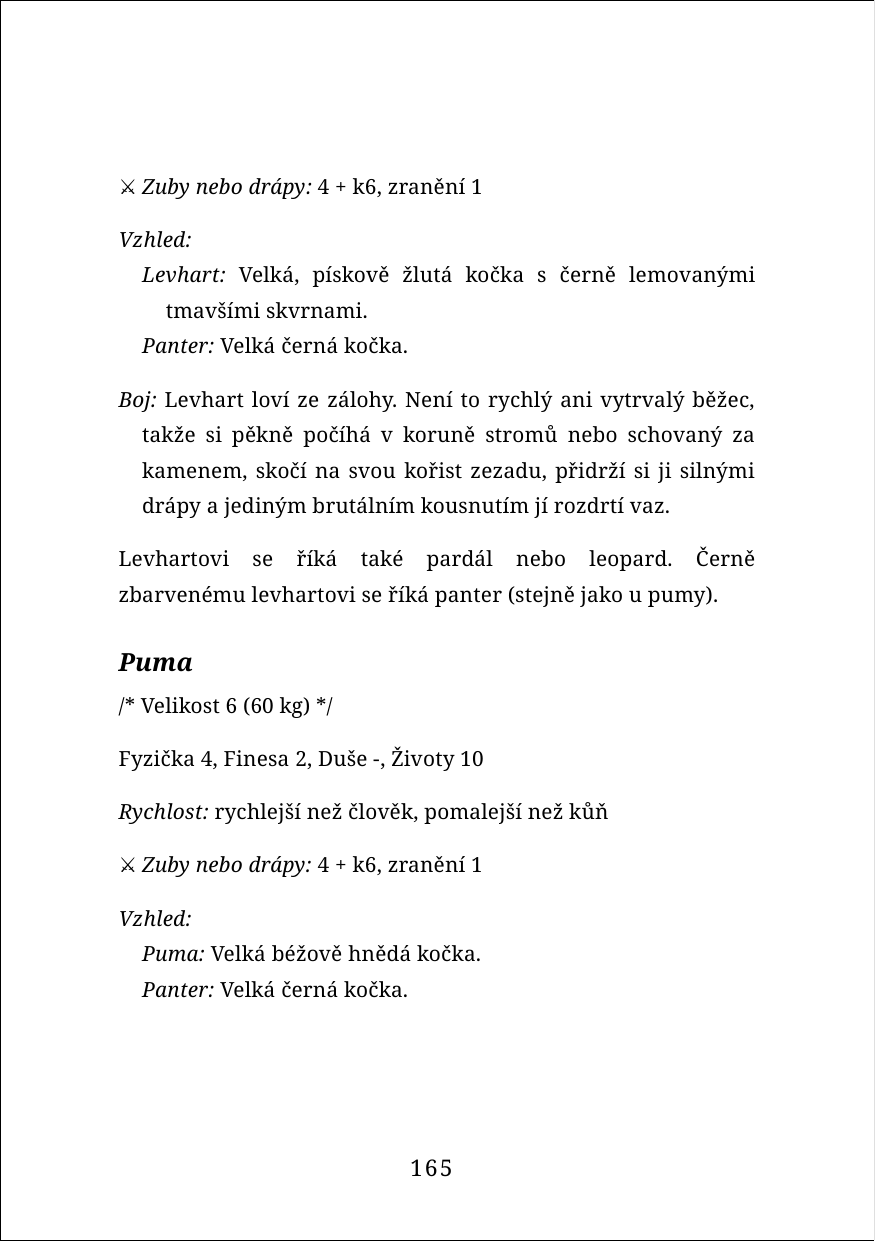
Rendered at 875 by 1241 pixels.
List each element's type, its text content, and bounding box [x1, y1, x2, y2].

text /* Velikost 6 (60 kg) */ [118, 691, 756, 719]
text Fyzička 4, Finesa 2, Duše -, Životy 10 [118, 744, 756, 773]
text Levhartovi se říká také pardál nebo leopard. Černě zbarvenému levhartovi se říká panter (stejně jako u pumy). [118, 544, 756, 608]
text Puma: Velká béžově hnědá kočka. [142, 939, 756, 968]
text Boj: Levhart loví ze zálohy. Není to rychlý ani vytrvalý běžec, takže si pěkně počíhá v koruně stromů nebo schovaný za kamenem, skočí na svou kořist zezadu, přidrží si ji silnými drápy a jediným brutálním kousnutím jí rozdrtí vaz. [118, 385, 756, 520]
text Vzhled: [118, 225, 756, 253]
text Panter: Velká černá kočka. [142, 975, 756, 1003]
subtitle Puma [118, 645, 756, 679]
text ⚔ Zuby nebo drápy: 4 + k6, zranění 1 [118, 851, 756, 879]
text Levhart: Velká, pískově žlutá kočka s černě lemovanými tmavšími skvrnami. [142, 261, 756, 324]
text Vzhled: [118, 904, 756, 932]
text ⚔ Zuby nebo drápy: 4 + k6, zranění 1 [118, 172, 756, 200]
text Rychlost: rychlejší než člověk, pomalejší než kůň [118, 797, 756, 826]
text Panter: Velká černá kočka. [142, 332, 756, 360]
